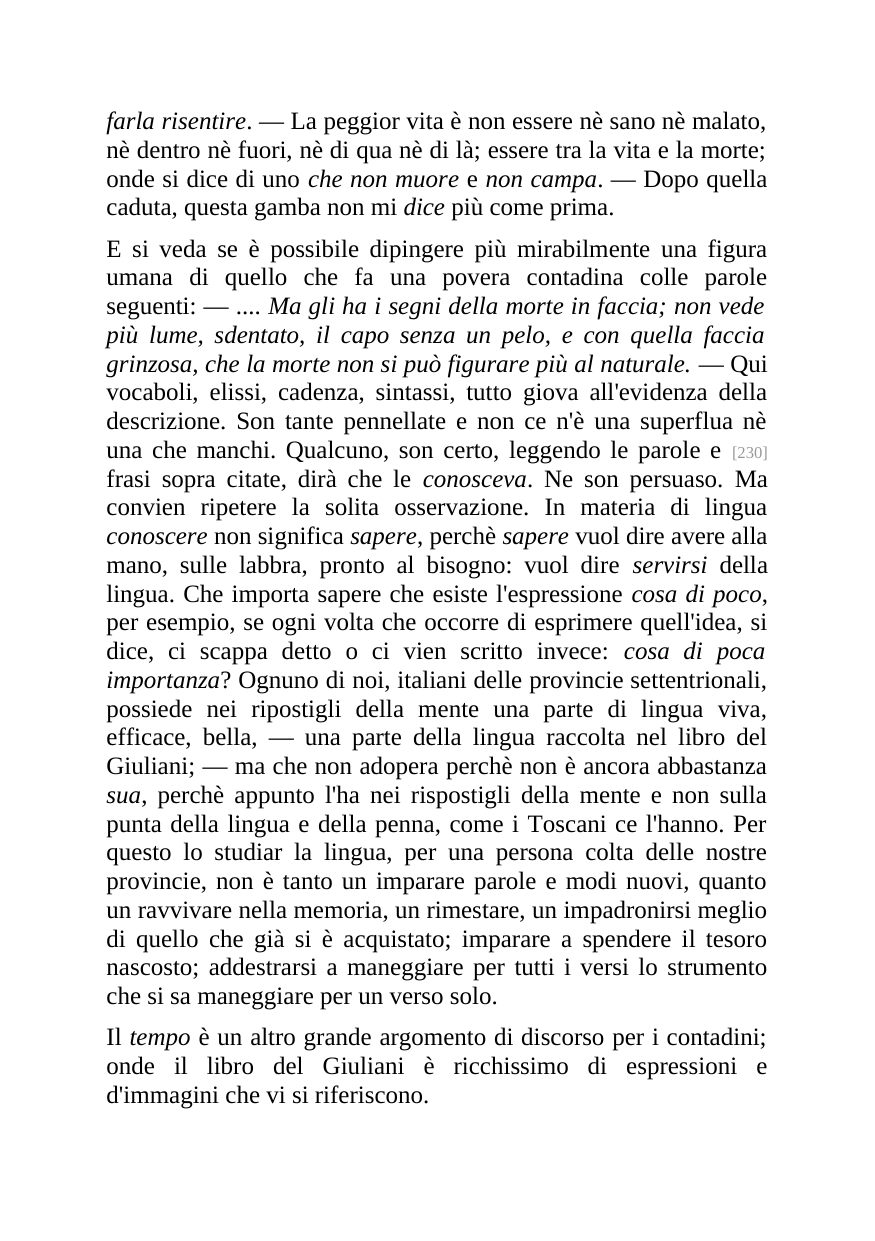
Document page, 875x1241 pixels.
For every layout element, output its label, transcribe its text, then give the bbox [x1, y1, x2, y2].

text E si veda se è possibile dipingere più mirabilmente una figura umana di quello che fa una povera contadina colle parole seguenti: — .... Ma gli ha i segni della morte in faccia; non vede più lume, sdentato, il capo senza un pelo, e con quella faccia grinzosa, che la morte non si può figurare più al naturale. — Qui vocaboli, elissi, cadenza, sintassi, tutto giova all'evidenza della descrizione. Son tante pennellate e non ce n'è una superflua nè una che manchi. Qualcuno, son certo, leggendo le parole e [230] frasi sopra citate, dirà che le conosceva. Ne son persuaso. Ma convien ripetere la solita osservazione. In materia di lingua conoscere non significa sapere, perchè sapere vuol dire avere alla mano, sulle labbra, pronto al bisogno: vuol dire servirsi della lingua. Che importa sapere che esiste l'espressione cosa di poco, per esempio, se ogni volta che occorre di esprimere quell'idea, si dice, ci scappa detto o ci vien scritto invece: cosa di poca importanza? Ognuno di noi, italiani delle provincie settentrionali, possiede nei ripostigli della mente una parte di lingua viva, efficace, bella, — una parte della lingua raccolta nel libro del Giuliani; — ma che non adopera perchè non è ancora abbastanza sua, perchè appunto l'ha nei rispostigli della mente e non sulla punta della lingua e della penna, come i Toscani ce l'hanno. Per questo lo studiar la lingua, per una persona colta delle nostre provincie, non è tanto un imparare parole e modi nuovi, quanto un ravvivare nella memoria, un rimestare, un impadronirsi meglio di quello che già si è acquistato; imparare a spendere il tesoro nascosto; addestrarsi a maneggiare per tutti i versi lo strumento che si sa maneggiare per un verso solo. [106, 234, 768, 1010]
text Il tempo è un altro grande argomento di discorso per i contadini; onde il libro del Giuliani è ricchissimo di espressioni e d'immagini che vi si riferiscono. [106, 1022, 768, 1109]
text farla risentire. — La peggior vita è non essere nè sano nè malato, nè dentro nè fuori, nè di qua nè di là; essere tra la vita e la morte; onde si dice di uno che non muore e non campa. — Dopo quella caduta, questa gamba non mi dice più come prima. [106, 106, 768, 221]
